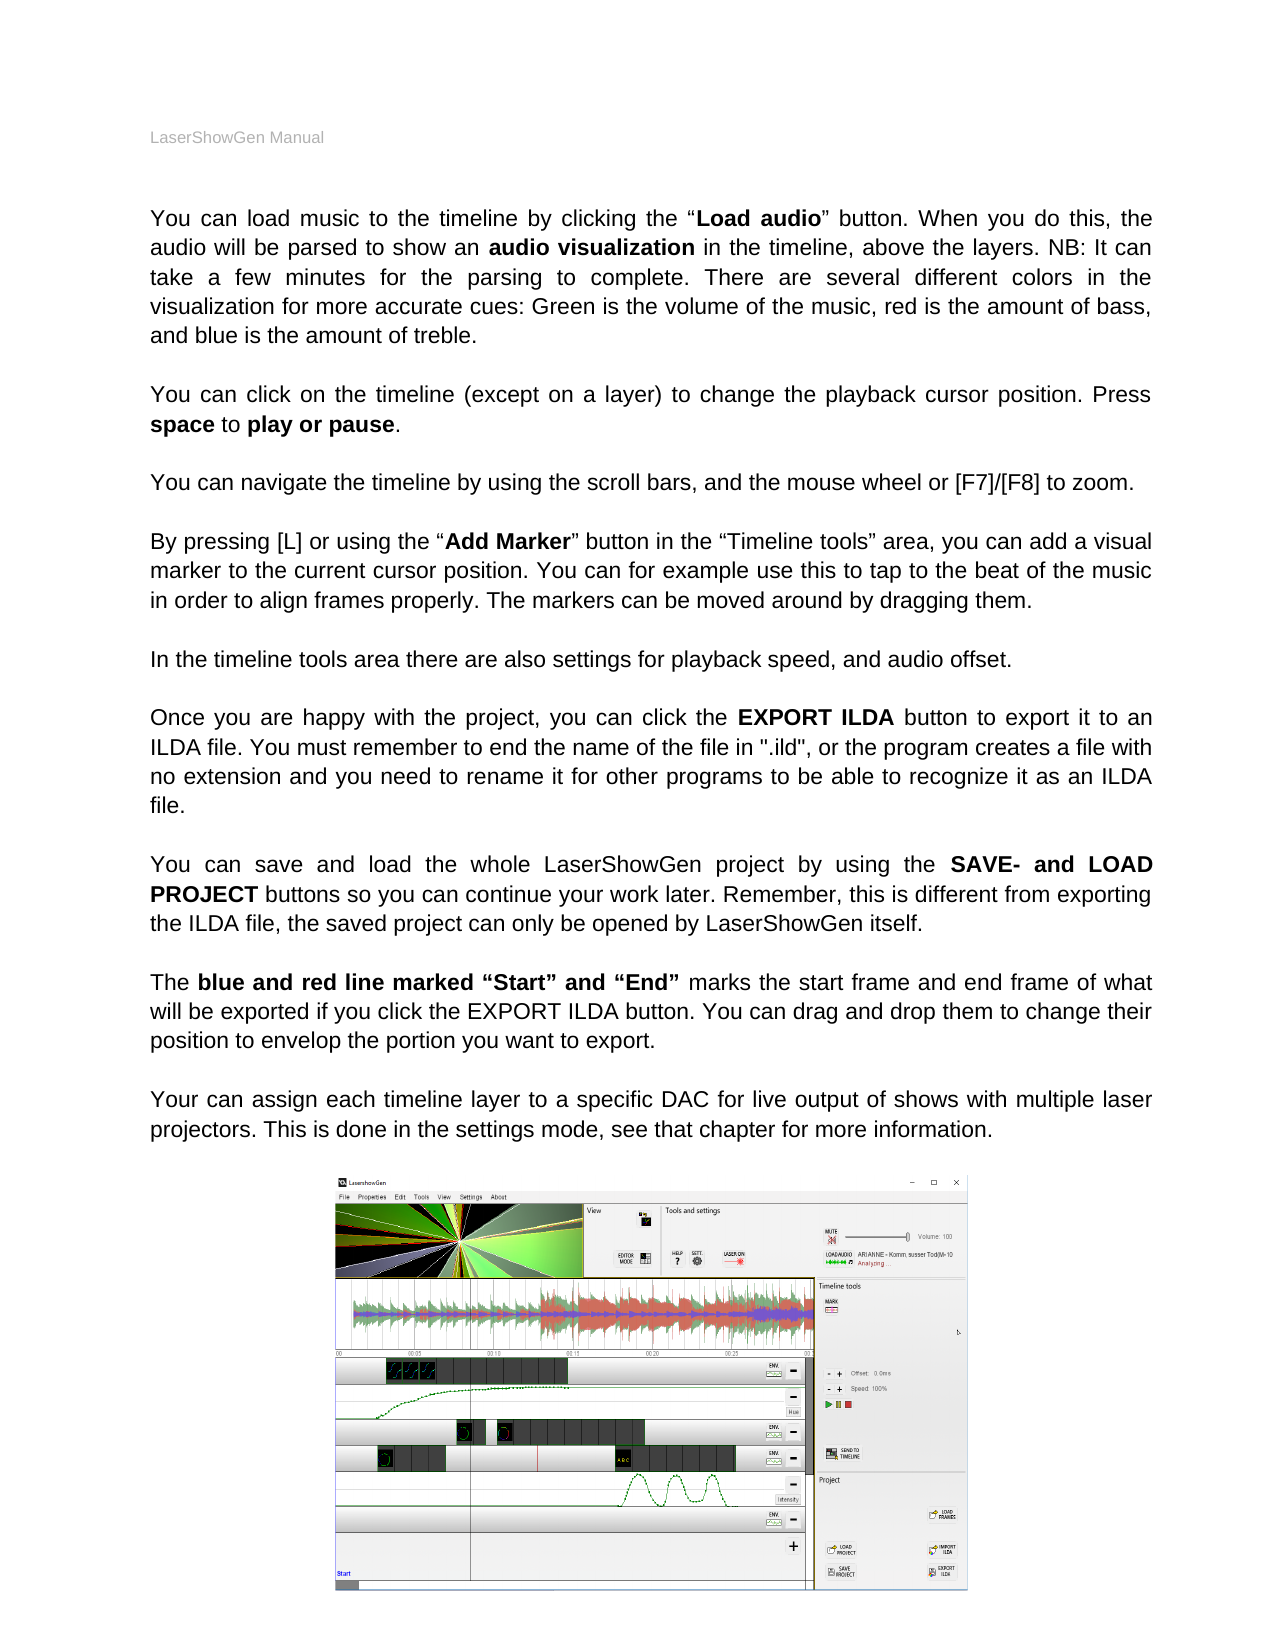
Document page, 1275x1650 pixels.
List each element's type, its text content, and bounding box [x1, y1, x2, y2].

picture [335, 1175, 968, 1591]
text Your can assign each timeline layer to a specific DAC for live output of shows with multiple laser projectors. This is done in the settings mode, see that chapter for more information. [150, 1087, 1153, 1142]
text The blue and red line marked “Start” and “End” marks the start frame and end frame of what will be exported if you click the EXPORT ILDA button. You can drag and drop them to change their position to envelop the portion you want to export. [150, 969, 1153, 1054]
text Once you are happy with the project, you can click the EXPORT ILDA button to export it to an ILDA file. You must remember to end the name of the file in ".ild", or the program creates a file with no extension and you need to rename it for other programs to be able to recognize it as an ILDA file. [150, 705, 1153, 819]
text In the timeline tools area there are also settings for playback speed, and audio offset. [150, 646, 1153, 672]
text You can click on the timeline (except on a layer) to change the playback cursor position. Press space to play or pause. [150, 382, 1153, 437]
text By pressing [L] or using the “Add Marker” button in the “Timeline tools” area, you can add a visual marker to the current cursor position. You can for example use this to tap to the beat of the music in order to align frames properly. The markers can be moved around by dragging them. [150, 529, 1153, 613]
text You can navigate the timeline by using the scroll bars, and the mouse wheel or [F7]/[F8] to zoom. [150, 470, 1153, 496]
text You can load music to the timeline by clicking the “Load audio” button. When you do this, the audio will be parsed to show an audio visualization in the timeline, above the layers. NB: It can take a few minutes for the parsing to complete. There are several different colors in the visualization for more accurate cues: Green is the volume of the music, red is the amount of bass, and blue is the amount of treble. [150, 206, 1153, 349]
text You can save and load the whole LaserShowGen project by using the SAVE- and LOAD PROJECT buttons so you can continue your work later. Remember, this is different from exporting the ILDA file, the saved project can only be opened by LaserShowGen itself. [150, 852, 1153, 936]
